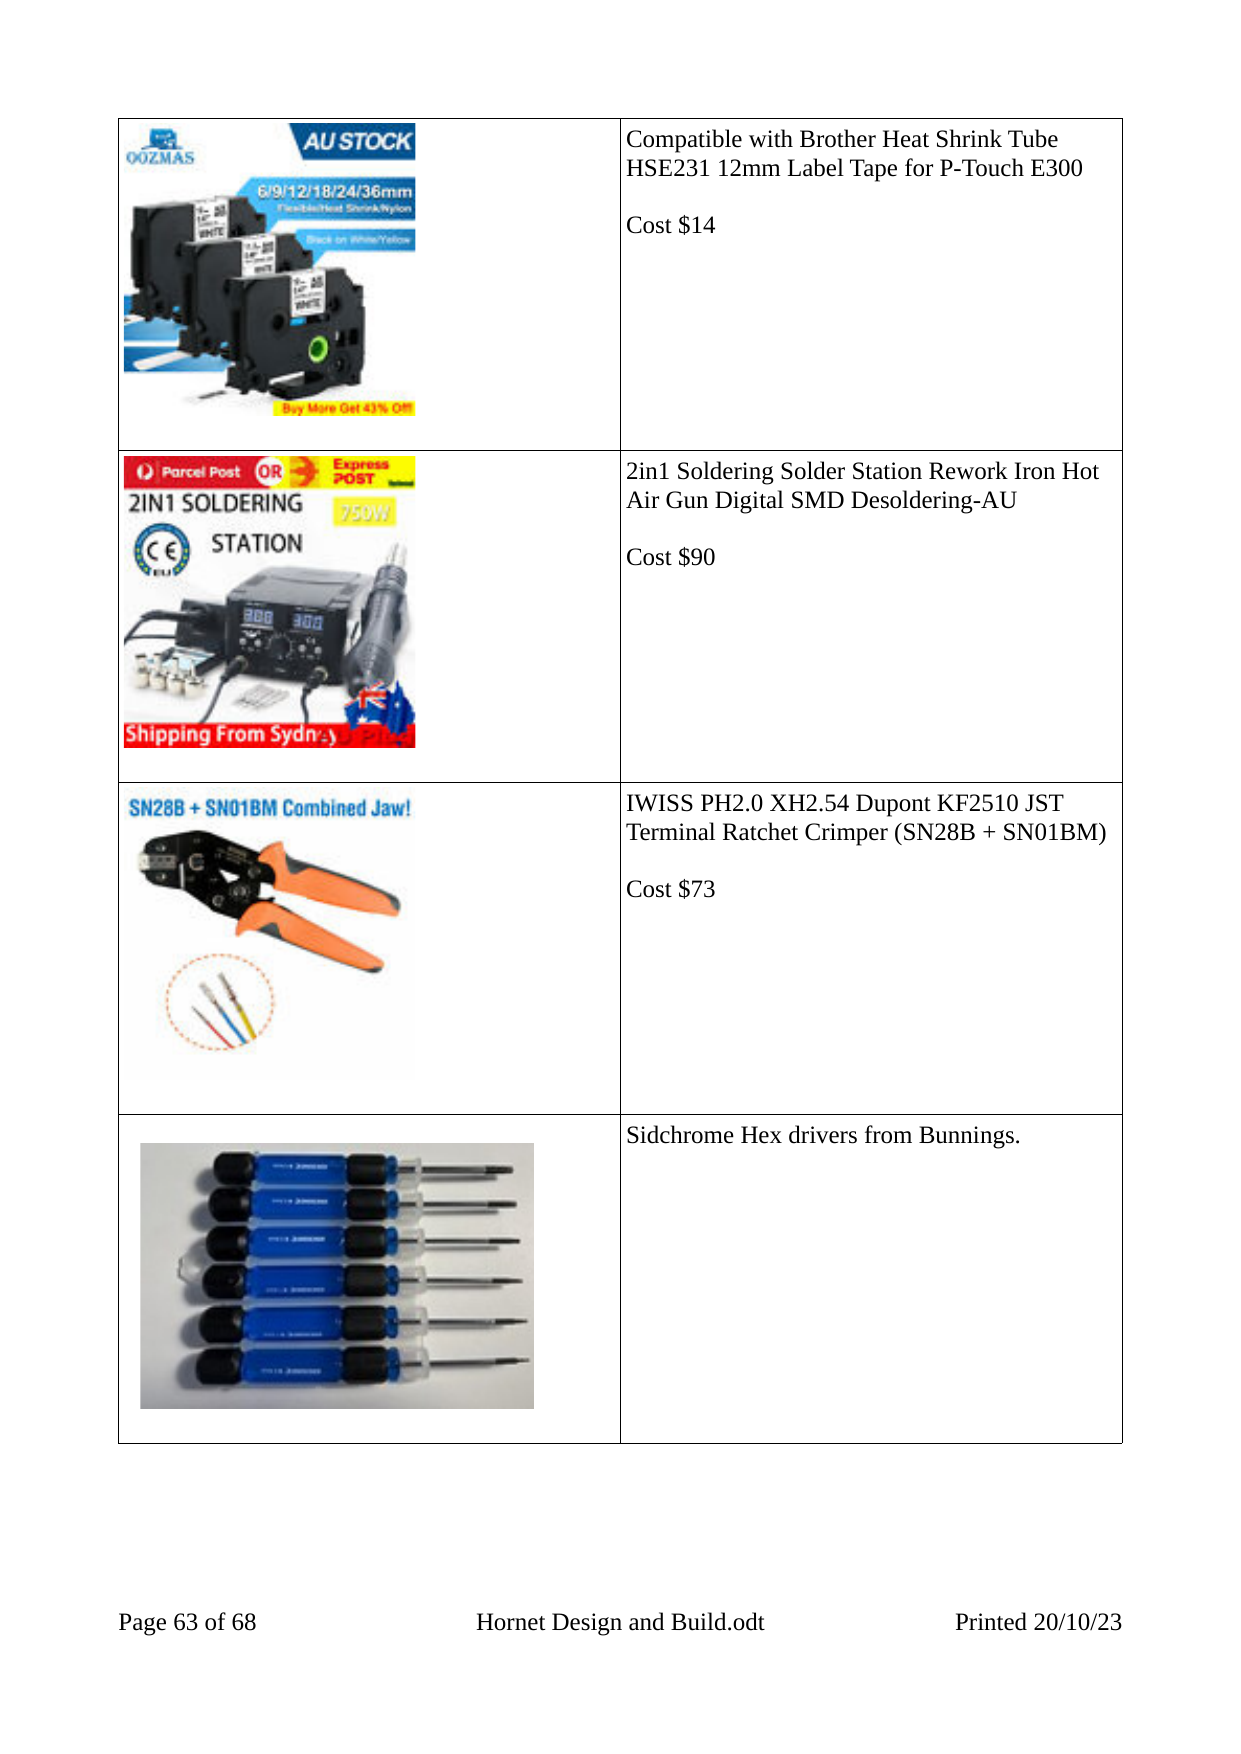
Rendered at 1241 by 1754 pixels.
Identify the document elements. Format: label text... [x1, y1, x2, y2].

picture [123, 787, 416, 1080]
table_cell [119, 119, 620, 450]
picture [123, 123, 416, 416]
picture [140, 1143, 534, 1409]
table_cell [119, 1115, 620, 1443]
table_cell [119, 783, 620, 1114]
table_cell [119, 451, 620, 782]
table_cell Sidchrome Hex drivers from Bunnings. [621, 1115, 1122, 1443]
table_cell Compatible with Brother Heat Shrink Tube HSE231 12mm Label Tape for P-Touch E300 Cost $14 [621, 119, 1122, 450]
table_cell IWISS PH2.0 XH2.54 Dupont KF2510 JST Terminal Ratchet Crimper (SN28B + SN01BM) Cost $73 [621, 783, 1122, 1114]
picture [123, 456, 416, 748]
table_cell 2in1 Soldering Solder Station Rework Iron Hot Air Gun Digital SMD Desoldering-AU Cost $90 [621, 451, 1122, 782]
